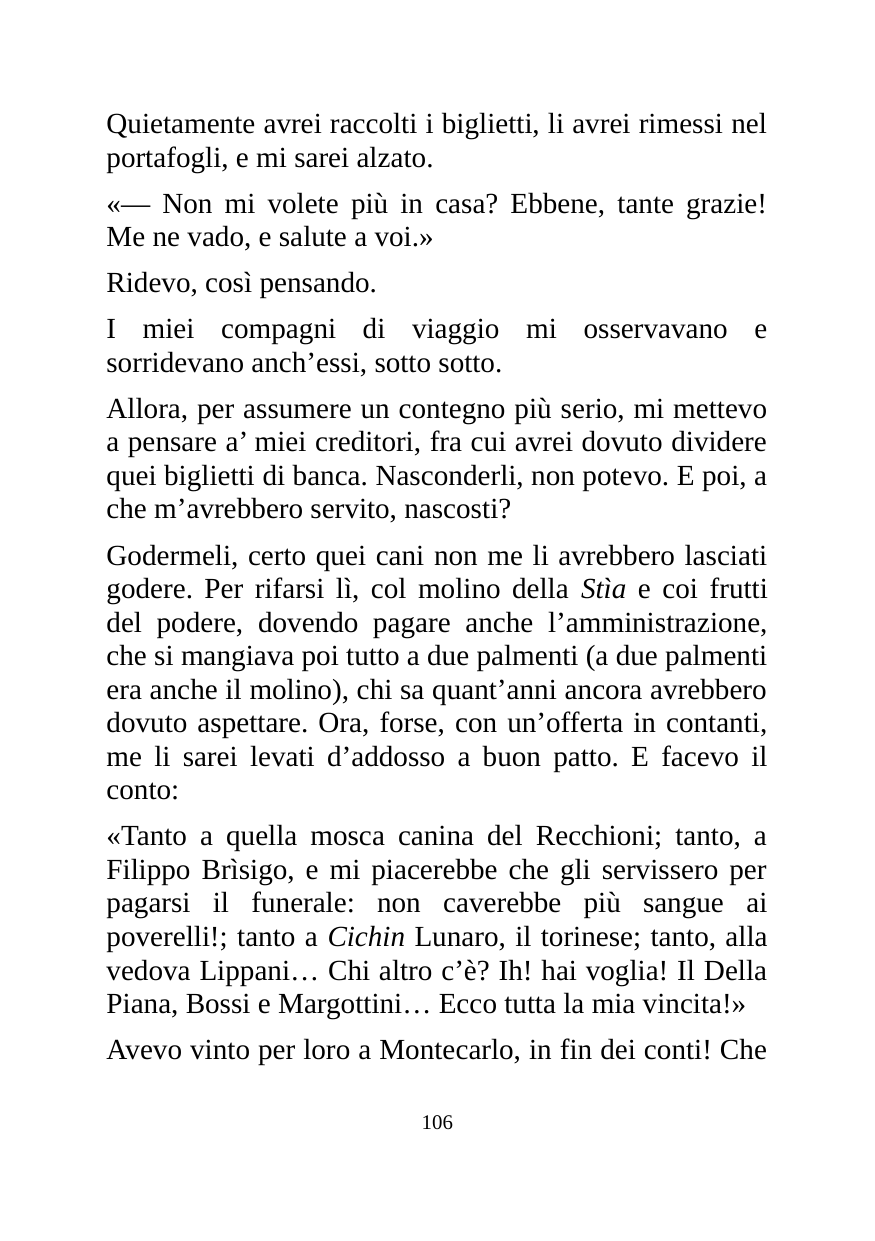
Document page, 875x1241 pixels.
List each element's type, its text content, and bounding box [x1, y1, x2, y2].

text I miei compagni di viaggio mi osservavano e sorridevano anch’essi, sotto sotto. [106, 311, 768, 378]
text Ridevo, così pensando. [106, 265, 768, 299]
text Allora, per assumere un contegno più serio, mi mettevo a pensare a’ miei creditori, fra cui avrei dovuto dividere quei biglietti di banca. Nasconderli, non potevo. E poi, a che m’avrebbero servito, nascosti? [106, 391, 768, 525]
text Godermeli, certo quei cani non me li avrebbero lasciati godere. Per rifarsi lì, col molino della Stìa e coi frutti del podere, dovendo pagare anche l’amministrazione, che si mangiava poi tutto a due palmenti (a due palmenti era anche il molino), chi sa quant’anni ancora avrebbero dovuto aspettare. Ora, forse, con un’offerta in contanti, me li sarei levati d’addosso a buon patto. E facevo il conto: [106, 538, 768, 806]
text «— Non mi volete più in casa? Ebbene, tante grazie! Me ne vado, e salute a voi.» [106, 186, 768, 253]
text «Tanto a quella mosca canina del Recchioni; tanto, a Filippo Brìsigo, e mi piacerebbe che gli servissero per pagarsi il funerale: non caverebbe più sangue ai poverelli!; tanto a Cichin Lunaro, il torinese; tanto, alla vedova Lippani… Chi altro c’è? Ih! hai voglia! Il Della Piana, Bossi e Margottini… Ecco tutta la mia vincita!» [106, 818, 768, 1020]
text Quietamente avrei raccolti i biglietti, li avrei rimessi nel portafogli, e mi sarei alzato. [106, 106, 768, 173]
text Avevo vinto per loro a Montecarlo, in fin dei conti! Che [106, 1032, 768, 1066]
